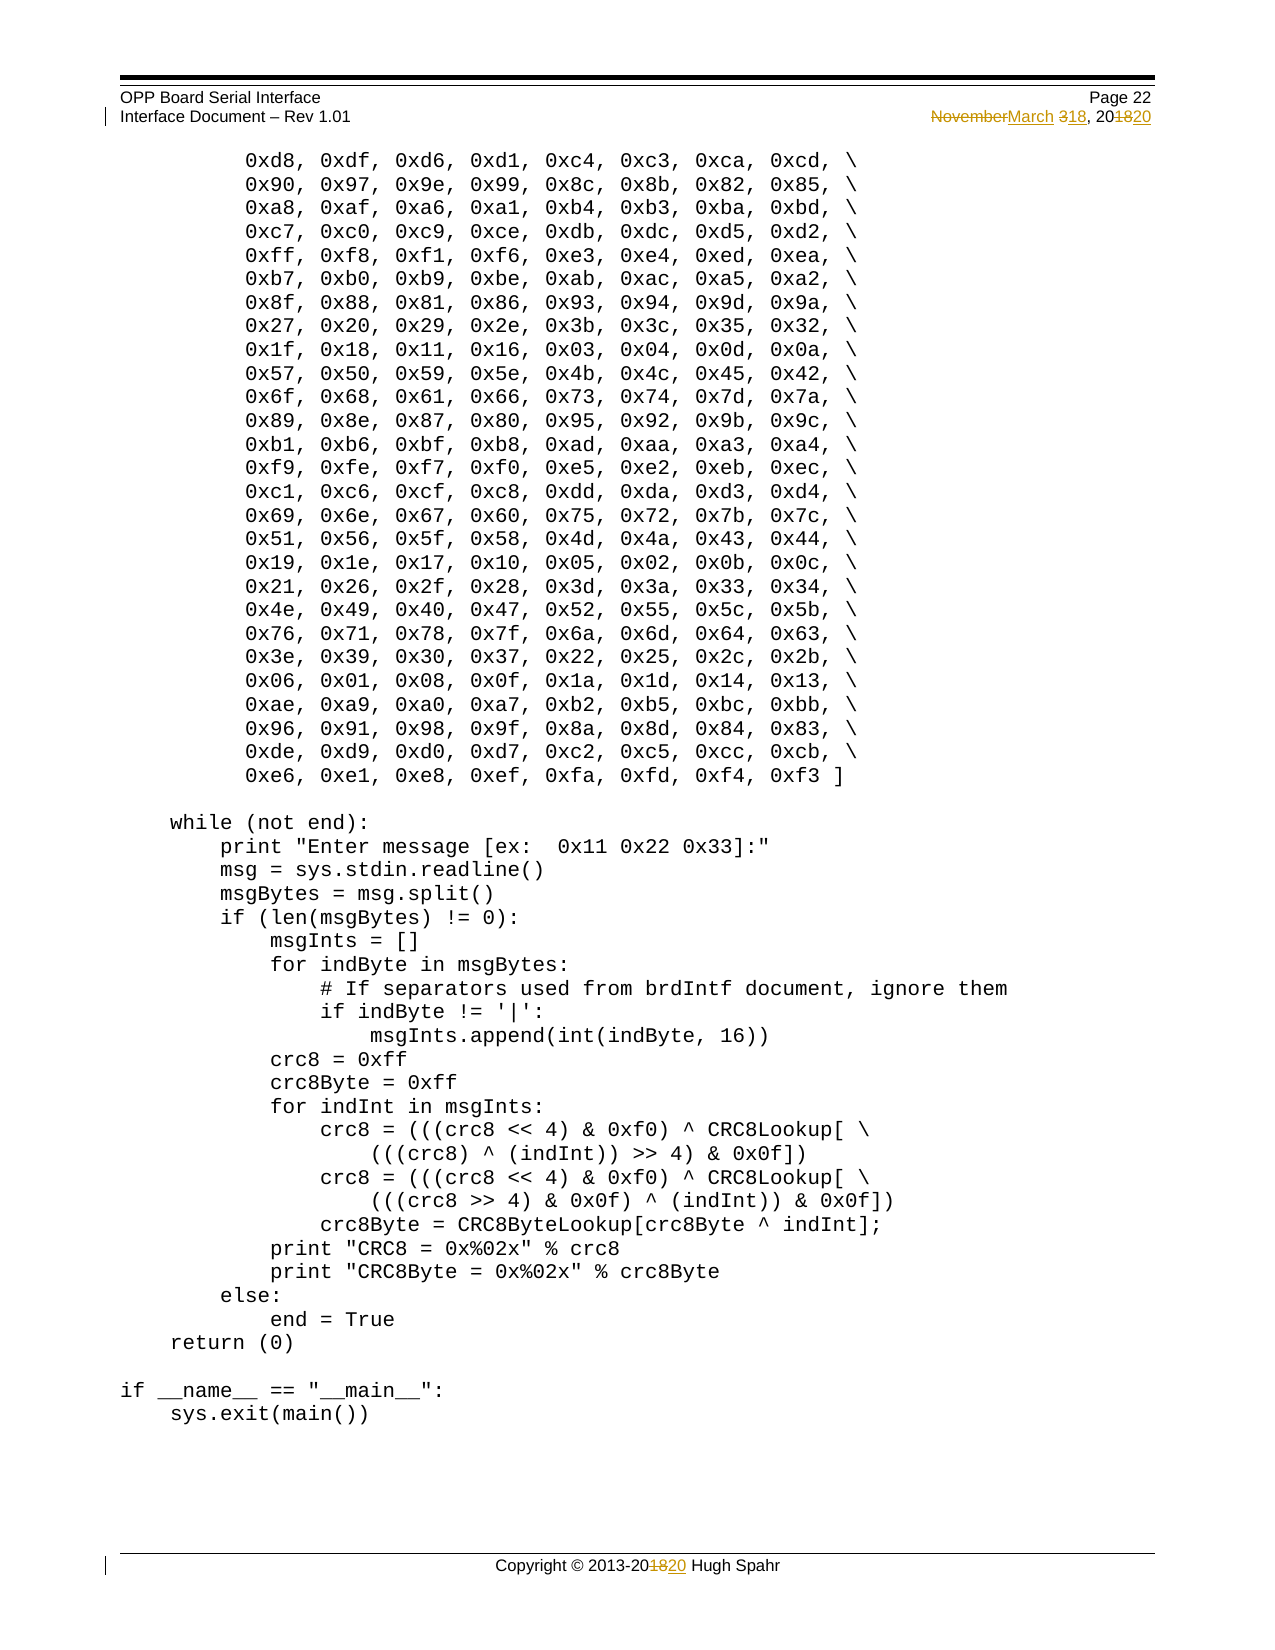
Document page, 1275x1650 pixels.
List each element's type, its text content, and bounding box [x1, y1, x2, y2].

text else: [120, 1285, 1155, 1309]
text if indByte != '|': [120, 1001, 1155, 1025]
text 0x89, 0x8e, 0x87, 0x80, 0x95, 0x92, 0x9b, 0x9c, \ [120, 410, 1155, 434]
text 0xb7, 0xb0, 0xb9, 0xbe, 0xab, 0xac, 0xa5, 0xa2, \ [120, 268, 1155, 292]
text 0x51, 0x56, 0x5f, 0x58, 0x4d, 0x4a, 0x43, 0x44, \ [120, 528, 1155, 552]
text crc8Byte = 0xff [120, 1072, 1155, 1096]
text (((crc8) ^ (indInt)) >> 4) & 0x0f]) [120, 1143, 1155, 1167]
text crc8 = 0xff [120, 1048, 1155, 1072]
text (((crc8 >> 4) & 0x0f) ^ (indInt)) & 0x0f]) [120, 1190, 1155, 1214]
text msgBytes = msg.split() [120, 883, 1155, 907]
text 0xc7, 0xc0, 0xc9, 0xce, 0xdb, 0xdc, 0xd5, 0xd2, \ [120, 221, 1155, 244]
text print "Enter message [ex: 0x11 0x22 0x33]:" [120, 836, 1155, 859]
text return (0) [120, 1332, 1155, 1356]
text 0xf9, 0xfe, 0xf7, 0xf0, 0xe5, 0xe2, 0xeb, 0xec, \ [120, 457, 1155, 481]
text 0x76, 0x71, 0x78, 0x7f, 0x6a, 0x6d, 0x64, 0x63, \ [120, 623, 1155, 647]
text 0x90, 0x97, 0x9e, 0x99, 0x8c, 0x8b, 0x82, 0x85, \ [120, 174, 1155, 197]
text for indInt in msgInts: [120, 1096, 1155, 1119]
text 0x1f, 0x18, 0x11, 0x16, 0x03, 0x04, 0x0d, 0x0a, \ [120, 339, 1155, 363]
text 0x21, 0x26, 0x2f, 0x28, 0x3d, 0x3a, 0x33, 0x34, \ [120, 576, 1155, 599]
text 0xae, 0xa9, 0xa0, 0xa7, 0xb2, 0xb5, 0xbc, 0xbb, \ [120, 694, 1155, 717]
text 0x6f, 0x68, 0x61, 0x66, 0x73, 0x74, 0x7d, 0x7a, \ [120, 386, 1155, 410]
text crc8Byte = CRC8ByteLookup[crc8Byte ^ indInt]; [120, 1214, 1155, 1238]
text msg = sys.stdin.readline() [120, 859, 1155, 883]
text print "CRC8Byte = 0x%02x" % crc8Byte [120, 1261, 1155, 1285]
text sys.exit(main()) [120, 1403, 1155, 1427]
text # If separators used from brdIntf document, ignore them [120, 978, 1155, 1001]
text 0x8f, 0x88, 0x81, 0x86, 0x93, 0x94, 0x9d, 0x9a, \ [120, 292, 1155, 316]
text msgInts = [] [120, 930, 1155, 954]
text end = True [120, 1309, 1155, 1332]
text msgInts.append(int(indByte, 16)) [120, 1025, 1155, 1048]
text 0x3e, 0x39, 0x30, 0x37, 0x22, 0x25, 0x2c, 0x2b, \ [120, 647, 1155, 670]
text 0x4e, 0x49, 0x40, 0x47, 0x52, 0x55, 0x5c, 0x5b, \ [120, 599, 1155, 623]
text 0xde, 0xd9, 0xd0, 0xd7, 0xc2, 0xc5, 0xcc, 0xcb, \ [120, 741, 1155, 765]
text 0xe6, 0xe1, 0xe8, 0xef, 0xfa, 0xfd, 0xf4, 0xf3 ] [120, 765, 1155, 788]
text 0x06, 0x01, 0x08, 0x0f, 0x1a, 0x1d, 0x14, 0x13, \ [120, 670, 1155, 694]
text 0x57, 0x50, 0x59, 0x5e, 0x4b, 0x4c, 0x45, 0x42, \ [120, 363, 1155, 386]
text while (not end): [120, 812, 1155, 836]
text 0x69, 0x6e, 0x67, 0x60, 0x75, 0x72, 0x7b, 0x7c, \ [120, 505, 1155, 528]
text crc8 = (((crc8 << 4) & 0xf0) ^ CRC8Lookup[ \ [120, 1119, 1155, 1143]
text 0x19, 0x1e, 0x17, 0x10, 0x05, 0x02, 0x0b, 0x0c, \ [120, 552, 1155, 576]
text 0xb1, 0xb6, 0xbf, 0xb8, 0xad, 0xaa, 0xa3, 0xa4, \ [120, 434, 1155, 457]
text 0xc1, 0xc6, 0xcf, 0xc8, 0xdd, 0xda, 0xd3, 0xd4, \ [120, 481, 1155, 505]
text 0x27, 0x20, 0x29, 0x2e, 0x3b, 0x3c, 0x35, 0x32, \ [120, 316, 1155, 339]
text 0x96, 0x91, 0x98, 0x9f, 0x8a, 0x8d, 0x84, 0x83, \ [120, 717, 1155, 741]
text if __name__ == "__main__": [120, 1379, 1155, 1403]
text 0xd8, 0xdf, 0xd6, 0xd1, 0xc4, 0xc3, 0xca, 0xcd, \ [120, 150, 1155, 174]
text if (len(msgBytes) != 0): [120, 907, 1155, 930]
text 0xa8, 0xaf, 0xa6, 0xa1, 0xb4, 0xb3, 0xba, 0xbd, \ [120, 197, 1155, 221]
text for indByte in msgBytes: [120, 954, 1155, 978]
text 0xff, 0xf8, 0xf1, 0xf6, 0xe3, 0xe4, 0xed, 0xea, \ [120, 244, 1155, 268]
text crc8 = (((crc8 << 4) & 0xf0) ^ CRC8Lookup[ \ [120, 1167, 1155, 1190]
text print "CRC8 = 0x%02x" % crc8 [120, 1238, 1155, 1261]
